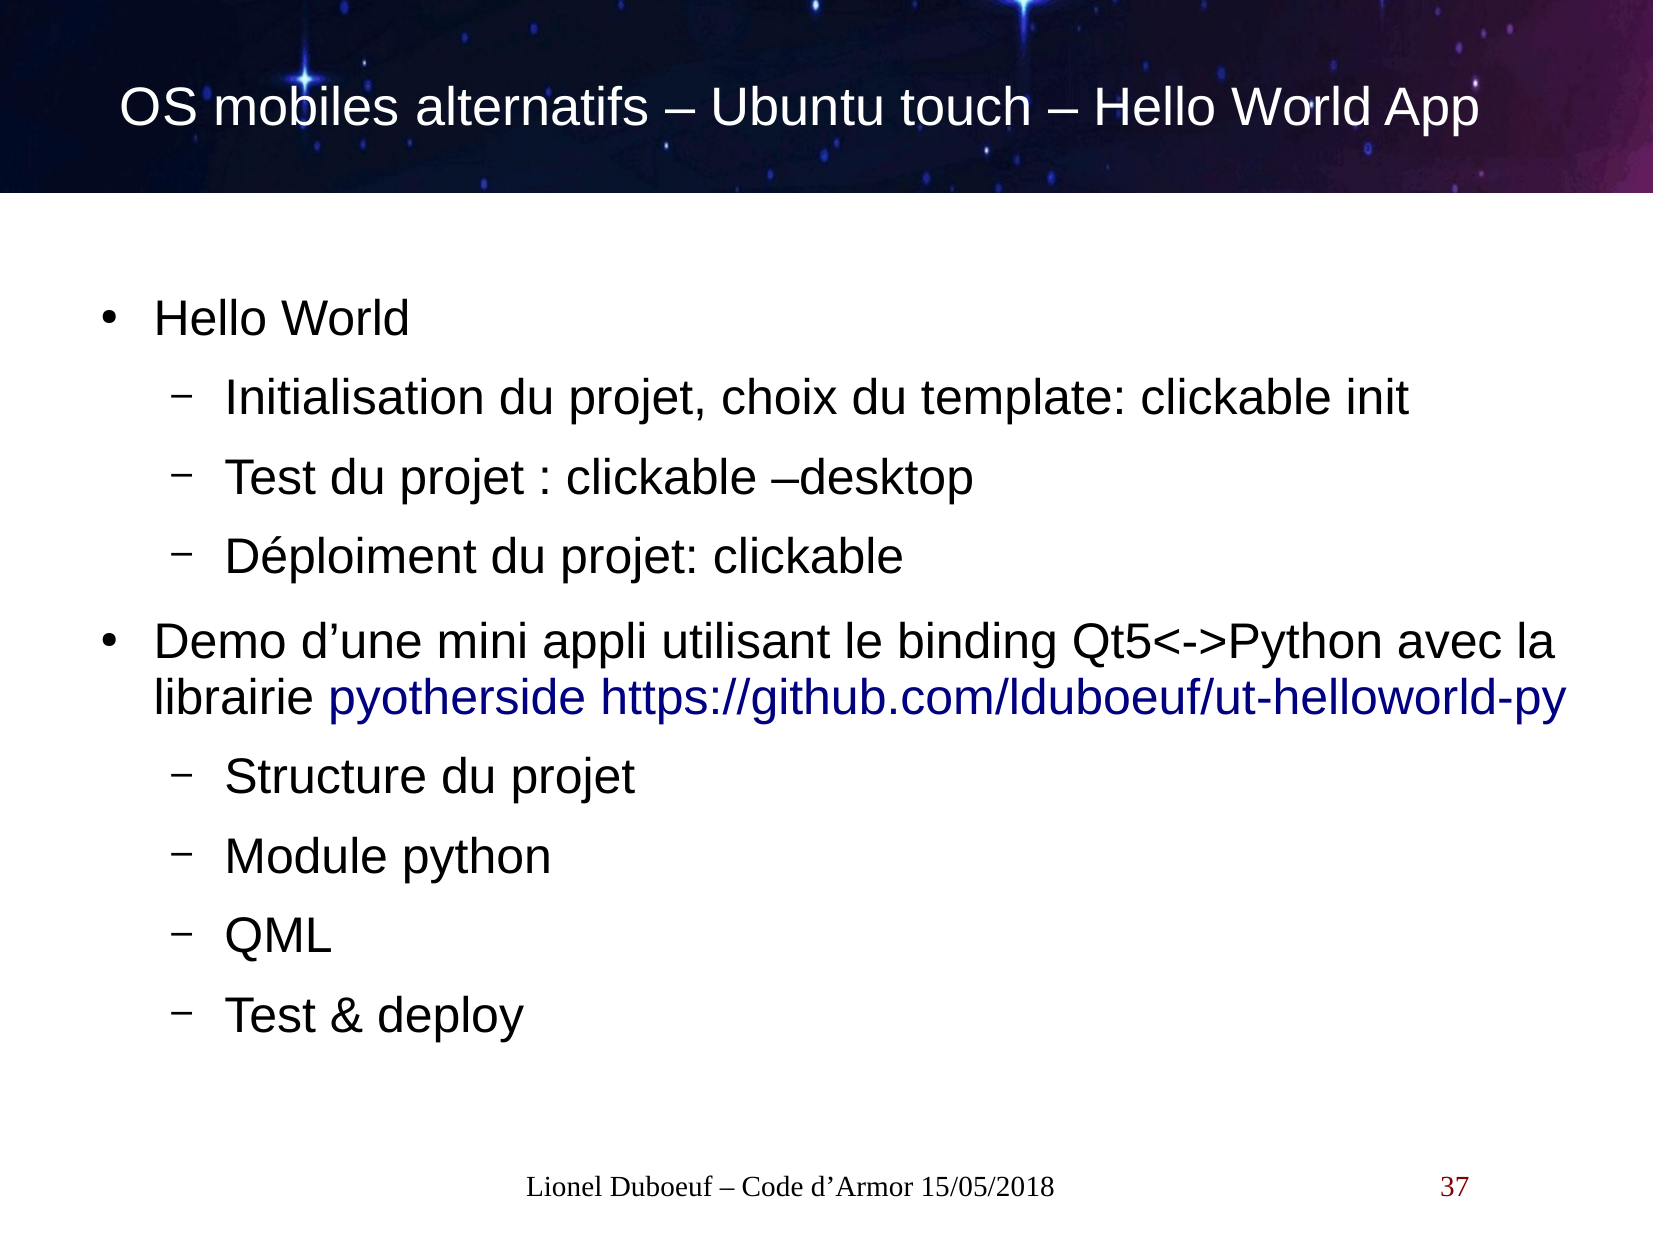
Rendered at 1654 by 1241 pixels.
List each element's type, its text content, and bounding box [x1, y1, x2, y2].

title OS mobiles alternatifs – Ubuntu touch – Hello World App [57, 2, 1546, 211]
list Hello World Initialisation du projet, choix du template: clickable init Test du projet : clickable –desktop Déploiment du projet: clickable Demo d’une mini appli utilisant le binding Qt5<->Python avec la librairie pyotherside https://github.com/lduboeuf/ut-helloworld-py Structure du projet Module python QML Test & deploy [82, 290, 1576, 1126]
picture [0, 0, 1653, 193]
